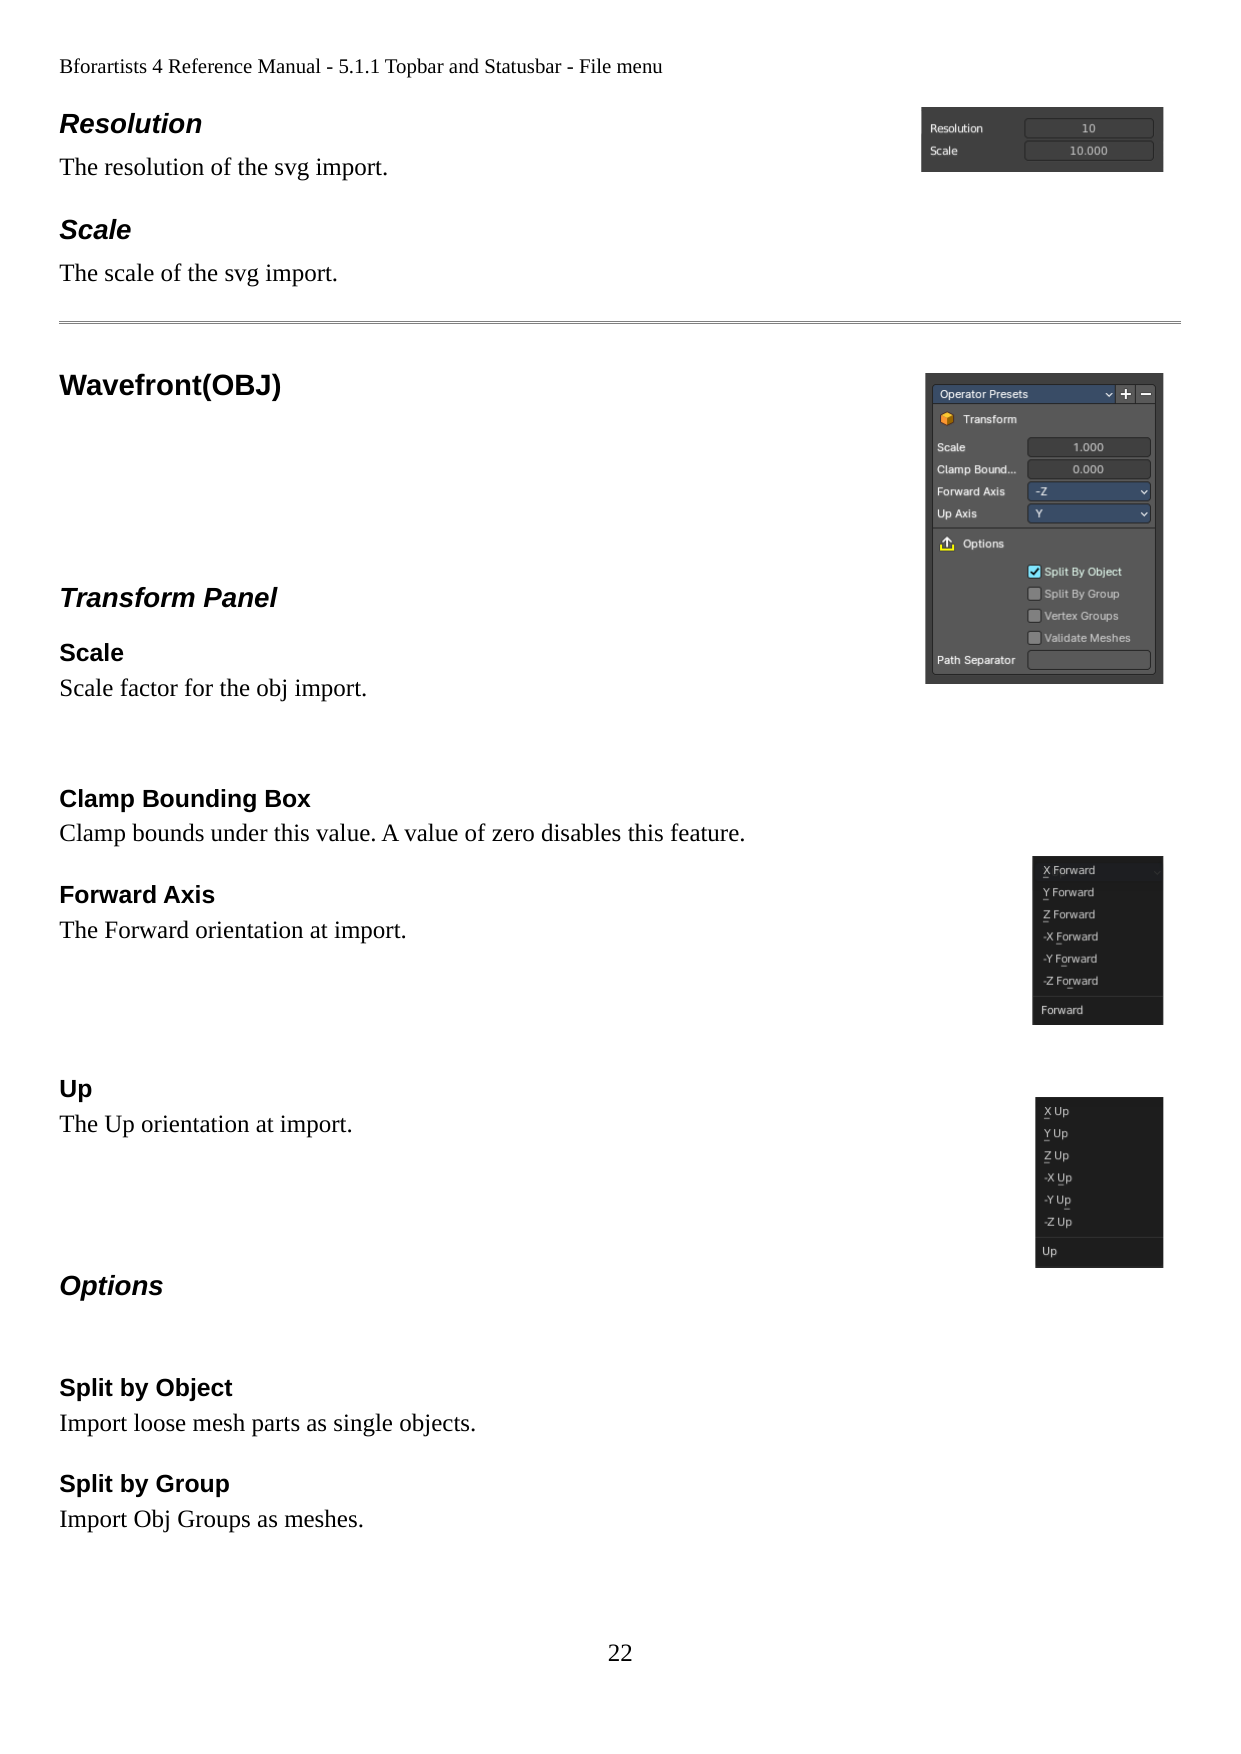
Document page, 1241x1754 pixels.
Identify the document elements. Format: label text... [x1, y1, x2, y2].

subtitle Forward Axis [59, 880, 1032, 908]
subtitle Scale [59, 213, 1181, 245]
subtitle [1164, 880, 1181, 908]
subtitle [1164, 107, 1181, 139]
text Import loose mesh parts as single objects. [59, 1408, 1181, 1437]
text Import Obj Groups as meshes. [59, 1504, 1181, 1533]
text The Up orientation at import. [59, 1109, 1035, 1138]
subtitle [1164, 638, 1181, 667]
text The resolution of the svg import. [59, 152, 1181, 181]
picture [925, 373, 1164, 684]
subtitle Scale [59, 638, 925, 667]
subtitle Split by Object [59, 1373, 1181, 1402]
subtitle Clamp Bounding Box [59, 784, 1181, 812]
text The scale of the svg import. [59, 258, 1181, 287]
text The Forward orientation at import. [59, 915, 1032, 943]
subtitle Wavefront(OBJ) [59, 368, 1181, 401]
subtitle Split by Group [59, 1469, 1181, 1498]
text Scale factor for the obj import. [59, 673, 1181, 702]
text Clamp bounds under this value. A value of zero disables this feature. [59, 818, 1181, 847]
picture [921, 107, 1164, 172]
picture [1035, 1097, 1164, 1268]
subtitle Up [59, 1074, 1181, 1103]
picture [1032, 856, 1164, 1025]
subtitle [1164, 581, 1181, 613]
subtitle Transform Panel [59, 581, 925, 613]
subtitle Resolution [59, 107, 921, 139]
subtitle Options [59, 1269, 1181, 1301]
